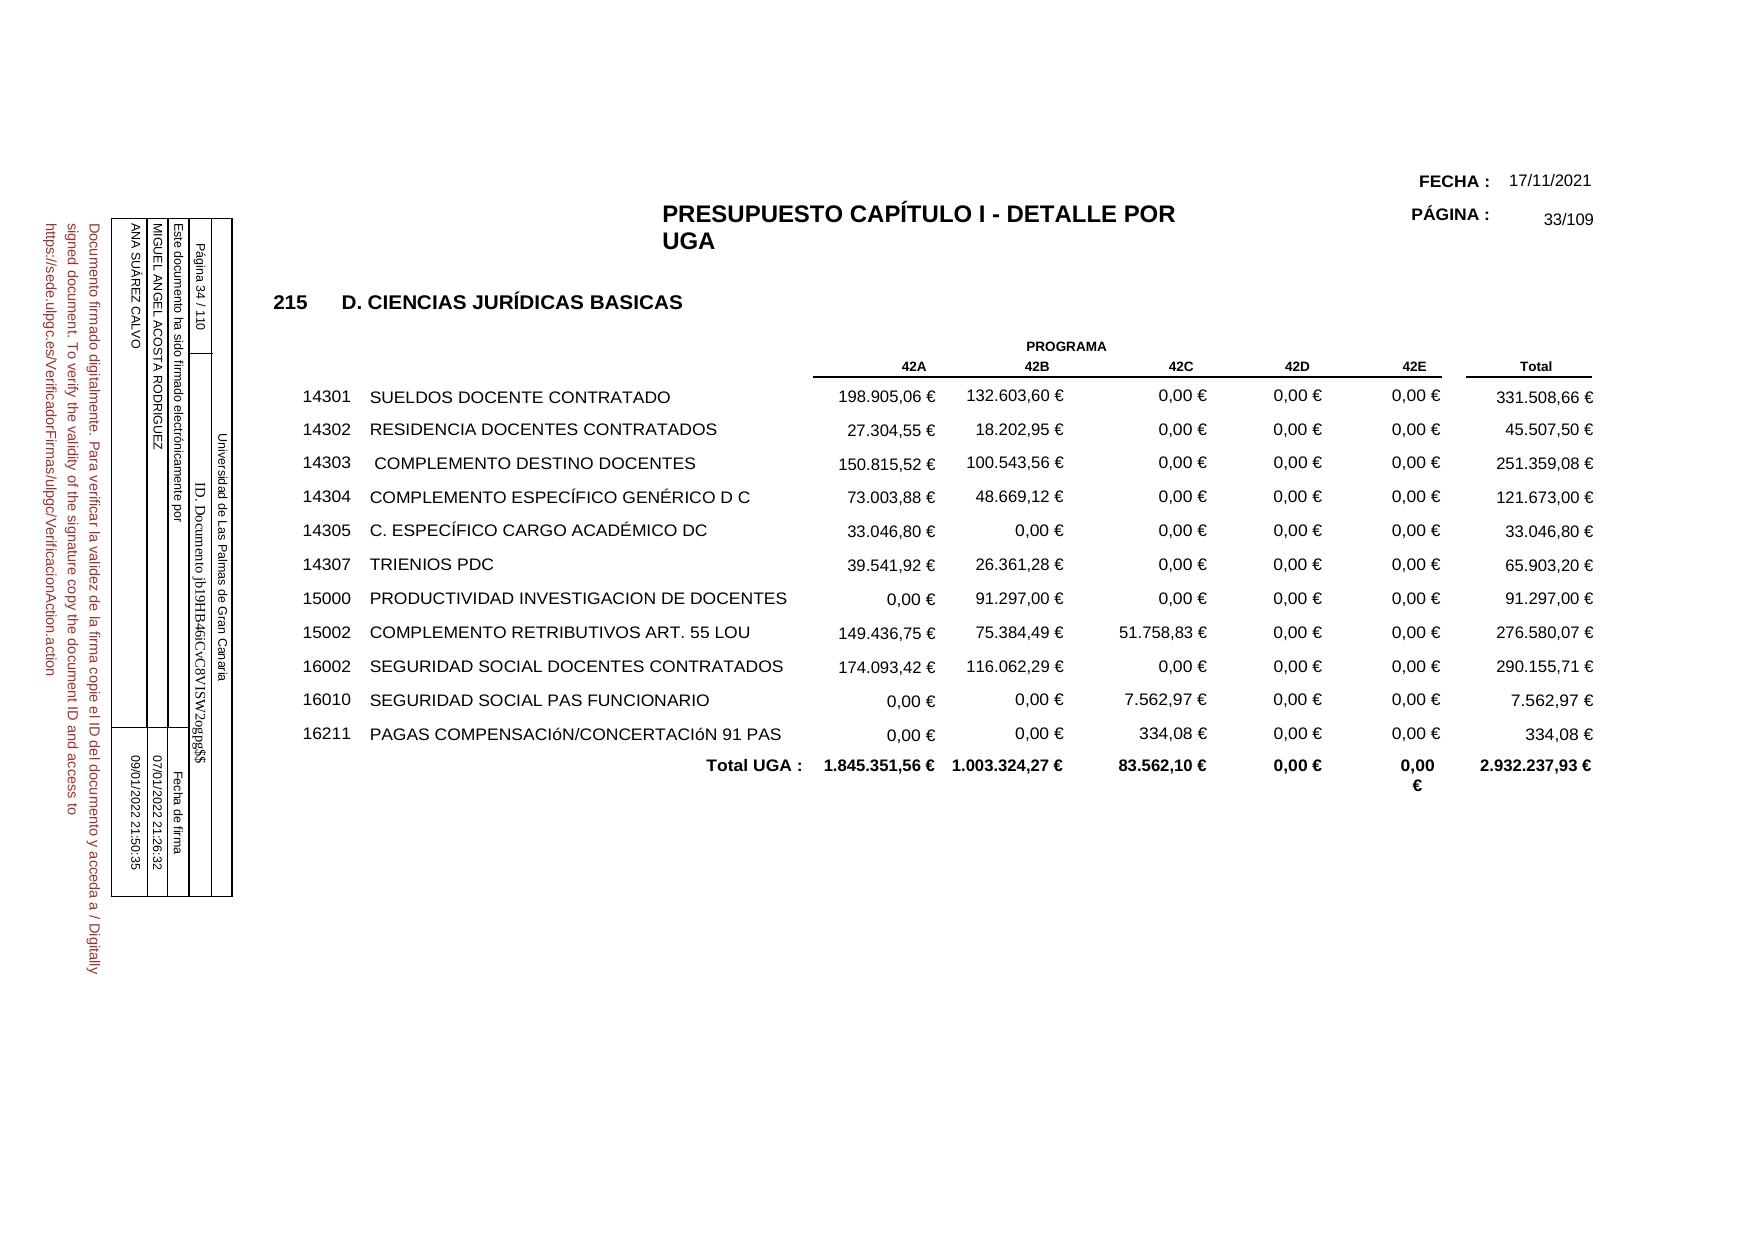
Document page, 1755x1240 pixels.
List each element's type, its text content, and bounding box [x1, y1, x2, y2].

table_cell 334,08 € [1466, 718, 1592, 750]
table_cell 83.562,10 € [1112, 750, 1240, 794]
table_cell 65.903,20 € [1466, 548, 1592, 582]
table_cell 251.359,08 € [1466, 447, 1592, 481]
table_cell 91.297,00 € [1466, 582, 1592, 616]
table_cell 42A [813, 327, 942, 376]
table_cell COMPLEMENTO ESPECÍFICO GENÉRICO D C [365, 481, 813, 514]
text Documento firmado digitalmente. Para verificar la validez de la firma copie el ID del documento y acceda a / Digitally signed document. To verify the validity of the signature copy the document ID and access to https://sede.ulpgc.es/VerificadorFirmas/ulpgc/VerificacionAction.action [43, 223, 103, 976]
text 33/109 [1494, 210, 1594, 229]
table_cell [1442, 447, 1466, 481]
table_cell 42C [1112, 327, 1240, 376]
table_cell 0,00 € [1240, 447, 1357, 481]
table_cell 42E [1357, 327, 1442, 376]
table_cell [1442, 718, 1466, 750]
table_cell SUELDOS DOCENTE CONTRATADO [365, 376, 813, 413]
table_header ANA SUÁREZ CALVO [112, 219, 146, 727]
table_cell 09/01/2022 21:50:35 [112, 728, 147, 896]
table_cell 91.297,00 € [942, 582, 1112, 616]
table_cell 0,00 € [1357, 413, 1442, 447]
table_cell 0,00 € [942, 514, 1112, 548]
table_cell [268, 750, 365, 794]
table_cell 14304 [268, 481, 365, 514]
table_cell 15002 [268, 616, 365, 650]
table_cell 0,00 € [1112, 514, 1240, 548]
table_header CIENCIAS JURÍDICAS BASICAS [365, 286, 813, 327]
text FECHA : PÁGINA : [1408, 171, 1490, 224]
table_cell 0,00 € [1357, 750, 1442, 794]
table_cell 14307 [268, 548, 365, 582]
table_cell 16211 [268, 718, 365, 750]
table_cell Total UGA : [365, 750, 813, 794]
table_cell 18.202,95 € [942, 413, 1112, 447]
table_header Universidad de Las Palmas de Gran Canaria [212, 219, 231, 896]
table_cell 0,00 € [942, 684, 1112, 717]
table_cell [365, 327, 813, 376]
table_cell 276.580,07 € [1466, 616, 1592, 650]
table_cell 1.003.324,27 € [942, 750, 1112, 794]
table_cell [1442, 684, 1466, 717]
table_cell 33.046,80 € [1466, 514, 1592, 548]
table_cell 0,00 € [1357, 718, 1442, 750]
table_cell 0,00 € [1240, 378, 1357, 413]
table_cell 14303 [268, 447, 365, 481]
table_cell 0,00 € [813, 684, 942, 717]
table_cell 0,00 € [1112, 413, 1240, 447]
table_cell 14301 [268, 376, 365, 413]
table_cell 0,00 € [813, 718, 942, 750]
table_cell 0,00 € [1357, 378, 1442, 413]
table_cell PROGRAMA 42B [942, 327, 1112, 376]
table_cell 07/01/2022 21:26:32 [148, 728, 167, 896]
table_cell 198.905,06 € [813, 378, 942, 413]
text [111, 218, 234, 901]
table_cell 42D [1240, 327, 1357, 376]
table_header [813, 286, 1592, 327]
table_cell [1442, 750, 1466, 794]
table_cell 0,00 € [1112, 447, 1240, 481]
table_cell 14302 [268, 413, 365, 447]
table_cell 0,00 € [1357, 684, 1442, 717]
table_header MIGUEL ANGEL ACOSTA RODRIGUEZ [148, 219, 167, 727]
table_cell [1442, 327, 1466, 376]
table_cell COMPLEMENTO DESTINO DOCENTES [365, 447, 813, 481]
text 17/11/2021 [1494, 171, 1591, 190]
table_cell 0,00 € [1240, 718, 1357, 750]
table_cell 0,00 € [1112, 481, 1240, 514]
table_cell 0,00 € [1112, 582, 1240, 616]
table_cell 150.815,52 € [813, 447, 942, 481]
table_cell 0,00 € [1112, 650, 1240, 684]
table_cell [1442, 548, 1466, 582]
text PRESUPUESTO CAPÍTULO I - DETALLE POR UGA [662, 199, 1234, 255]
table_cell C. ESPECÍFICO CARGO ACADÉMICO DC [365, 514, 813, 548]
table_cell [1442, 481, 1466, 514]
table_cell 0,00 € [942, 718, 1112, 750]
table_cell 331.508,66 € [1466, 378, 1592, 413]
table_cell 0,00 € [1240, 616, 1357, 650]
table_cell 0,00 € [1240, 481, 1357, 514]
table_cell 33.046,80 € [813, 514, 942, 548]
table_cell 0,00 € [1240, 582, 1357, 616]
table_cell 174.093,42 € [813, 650, 942, 684]
table_cell 0,00 € [1357, 582, 1442, 616]
table_cell [1442, 650, 1466, 684]
table_cell 16010 [268, 684, 365, 717]
table_cell SEGURIDAD SOCIAL PAS FUNCIONARIO [365, 684, 813, 717]
table_cell 14305 [268, 514, 365, 548]
table_cell 0,00 € [1240, 750, 1357, 794]
table_cell [1442, 514, 1466, 548]
table_cell 0,00 € [1357, 481, 1442, 514]
table_cell SEGURIDAD SOCIAL DOCENTES CONTRATADOS [365, 650, 813, 684]
table_cell 290.155,71 € [1466, 650, 1592, 684]
table_cell 0,00 € [1112, 548, 1240, 582]
table_cell 73.003,88 € [813, 481, 942, 514]
table_cell 51.758,83 € [1112, 616, 1240, 650]
table_cell 48.669,12 € [942, 481, 1112, 514]
table_header Este documento ha sido firmado electrónicamente por [169, 219, 188, 727]
table_cell 149.436,75 € [813, 616, 942, 650]
table_cell RESIDENCIA DOCENTES CONTRATADOS [365, 413, 813, 447]
table_cell 0,00 € [813, 582, 942, 616]
table_cell 0,00 € [1240, 413, 1357, 447]
table_cell 0,00 € [1240, 650, 1357, 684]
table_cell 0,00 € [1357, 447, 1442, 481]
table_cell 1.845.351,56 € [813, 750, 942, 794]
table_cell 27.304,55 € [813, 413, 942, 447]
table_header Página 34 / 110 [190, 219, 211, 353]
table_cell 7.562,97 € [1466, 684, 1592, 717]
table_cell 132.603,60 € [942, 378, 1112, 413]
table_cell 7.562,97 € [1112, 684, 1240, 717]
table_cell 0,00 € [1357, 616, 1442, 650]
table_cell 100.543,56 € [942, 447, 1112, 481]
table_cell [1442, 413, 1466, 447]
table_cell Fecha de firma [168, 728, 188, 896]
table_cell 45.507,50 € [1466, 413, 1592, 447]
table_cell 0,00 € [1240, 684, 1357, 717]
table_cell 39.541,92 € [813, 548, 942, 582]
table_cell [1442, 616, 1466, 650]
table_cell TRIENIOS PDC [365, 548, 813, 582]
table_cell 15000 [268, 582, 365, 616]
table_cell 2.932.237,93 € [1466, 750, 1592, 794]
table_cell COMPLEMENTO RETRIBUTIVOS ART. 55 LOU [365, 616, 813, 650]
table_cell [1442, 376, 1466, 413]
table_cell 26.361,28 € [942, 548, 1112, 582]
table_cell 334,08 € [1112, 718, 1240, 750]
table_cell 0,00 € [1357, 650, 1442, 684]
table_cell [268, 327, 365, 376]
table_cell [1442, 582, 1466, 616]
table_cell PRODUCTIVIDAD INVESTIGACION DE DOCENTES [365, 582, 813, 616]
table_cell PAGAS COMPENSACIóN/CONCERTACIóN 91 PAS [365, 718, 813, 750]
table_cell 0,00 € [1357, 548, 1442, 582]
table_cell 116.062,29 € [942, 650, 1112, 684]
table_header 215 D. [268, 286, 365, 327]
table_cell 16002 [268, 650, 365, 684]
table_cell ID. Documento jb19HB46iCvC8VISW2ogpg$$ [190, 354, 211, 896]
table_cell 0,00 € [1357, 514, 1442, 548]
table_cell 0,00 € [1240, 514, 1357, 548]
table_cell Total [1466, 327, 1592, 376]
table_cell 0,00 € [1112, 378, 1240, 413]
table_cell 75.384,49 € [942, 616, 1112, 650]
table_cell 0,00 € [1240, 548, 1357, 582]
table_cell 121.673,00 € [1466, 481, 1592, 514]
